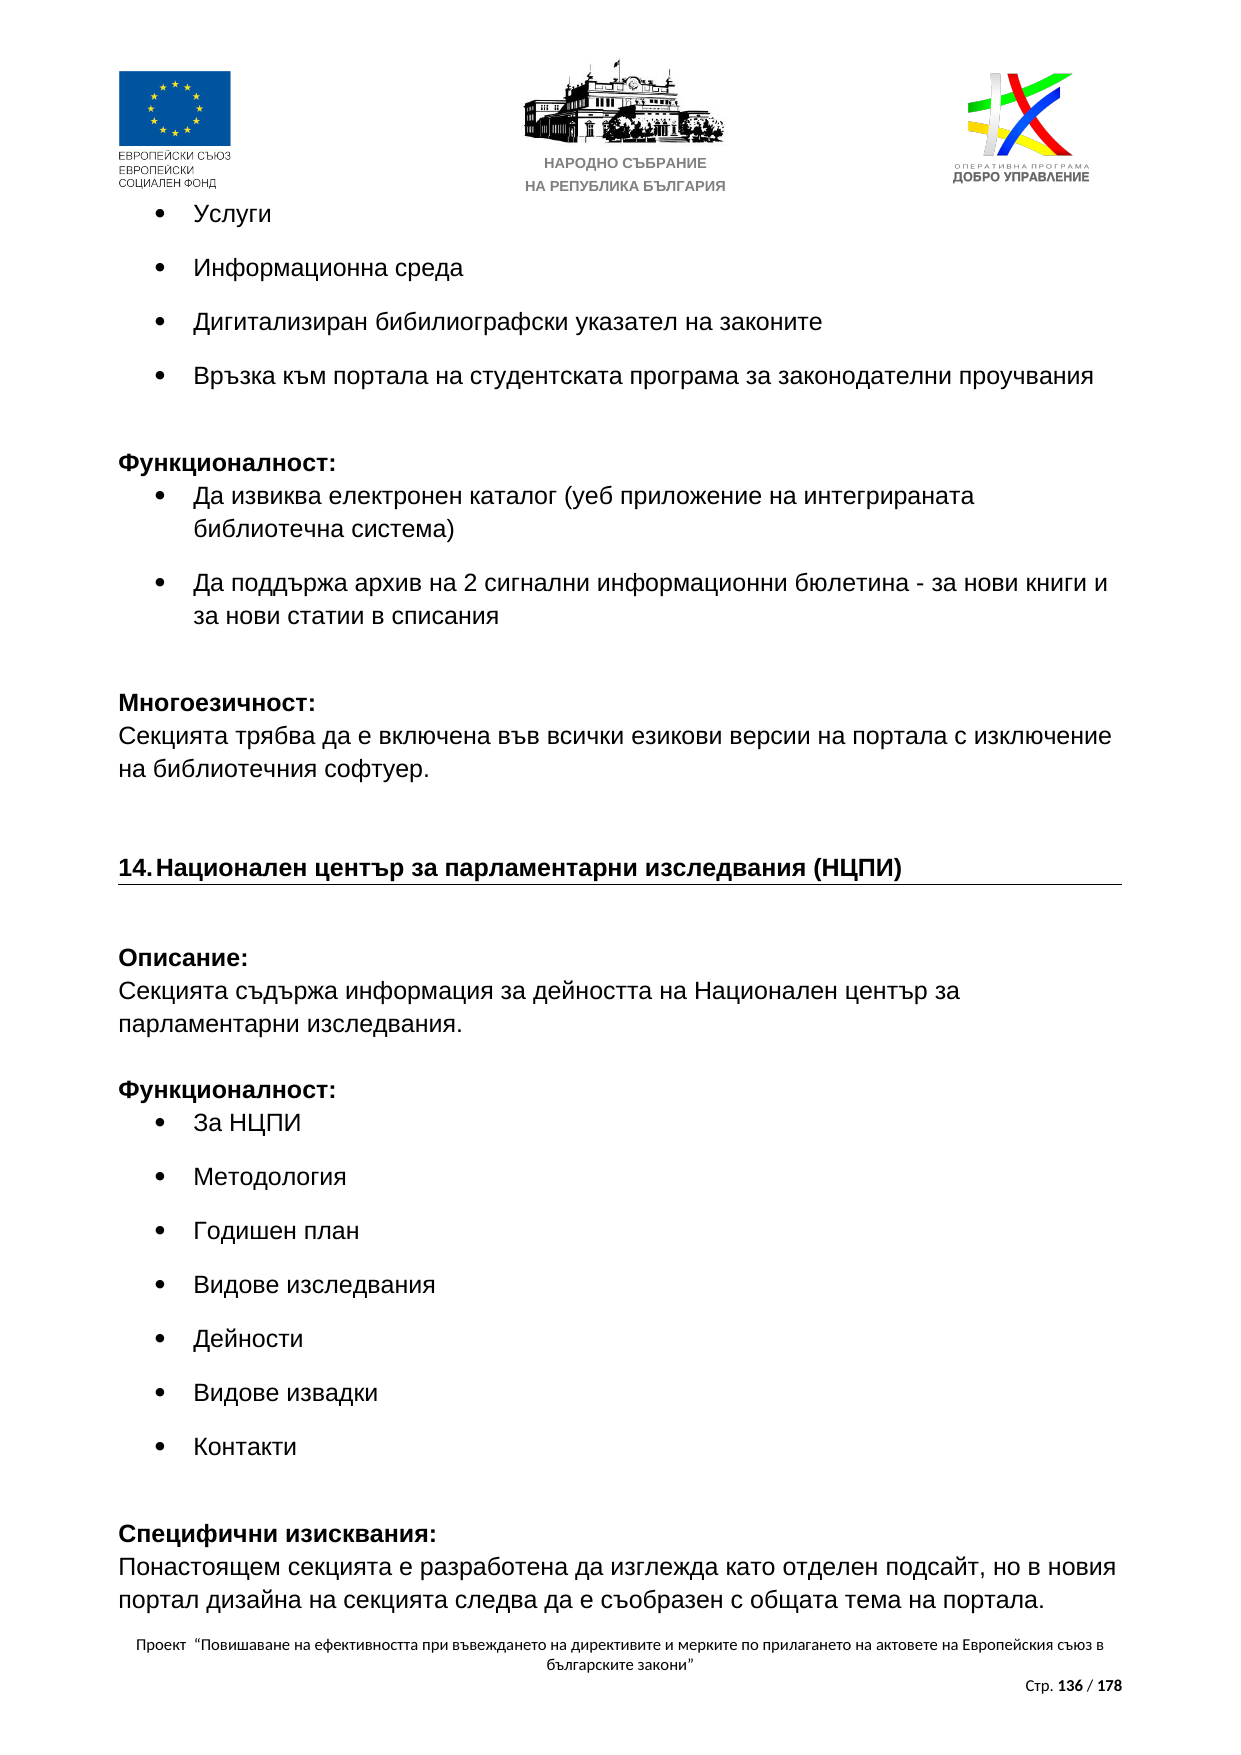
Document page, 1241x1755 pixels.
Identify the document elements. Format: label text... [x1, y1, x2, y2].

list Видове изследвания [156, 1270, 1122, 1299]
list Да извиква електронен каталог (уеб приложение на интегрираната библиотечна система) [156, 481, 1122, 543]
list Методология [156, 1162, 1122, 1191]
list Дигитализиран бибилиографски указател на законите [156, 307, 1122, 336]
list Да поддържа архив на 2 сигнални информационни бюлетина - за нови книги и за нови статии в списания [156, 568, 1122, 630]
list Услуги [156, 199, 1122, 228]
text Многоезичност: [118, 688, 1122, 717]
list Връзка към портала на студентската програма за законодателни проучвания [156, 361, 1122, 390]
list Годишен план [156, 1216, 1122, 1245]
text Описание: [118, 943, 1122, 972]
text Секцията съдържа информация за дейността на Национален център за парламентарни изследвания. [118, 976, 1122, 1038]
list Национален център за парламентарни изследвания (НЦПИ) [118, 853, 1122, 884]
list Видове извадки [156, 1378, 1122, 1407]
list За НЦПИ [156, 1108, 1122, 1137]
text Специфични изисквания: [118, 1519, 1122, 1548]
text Секцията трябва да е включена във всички езикови версии на портала с изключение на библиотечния софтуер. [118, 721, 1122, 783]
text Функционалност: [118, 448, 1122, 477]
list Контакти [156, 1432, 1122, 1461]
list Информационна среда [156, 253, 1122, 282]
list Дейности [156, 1324, 1122, 1353]
text Функционалност: [118, 1075, 1122, 1104]
text Понастоящем секцията е разработена да изглежда като отделен подсайт, но в новия портал дизайна на секцията следва да е съобразен с общата тема на портала. [118, 1552, 1122, 1614]
